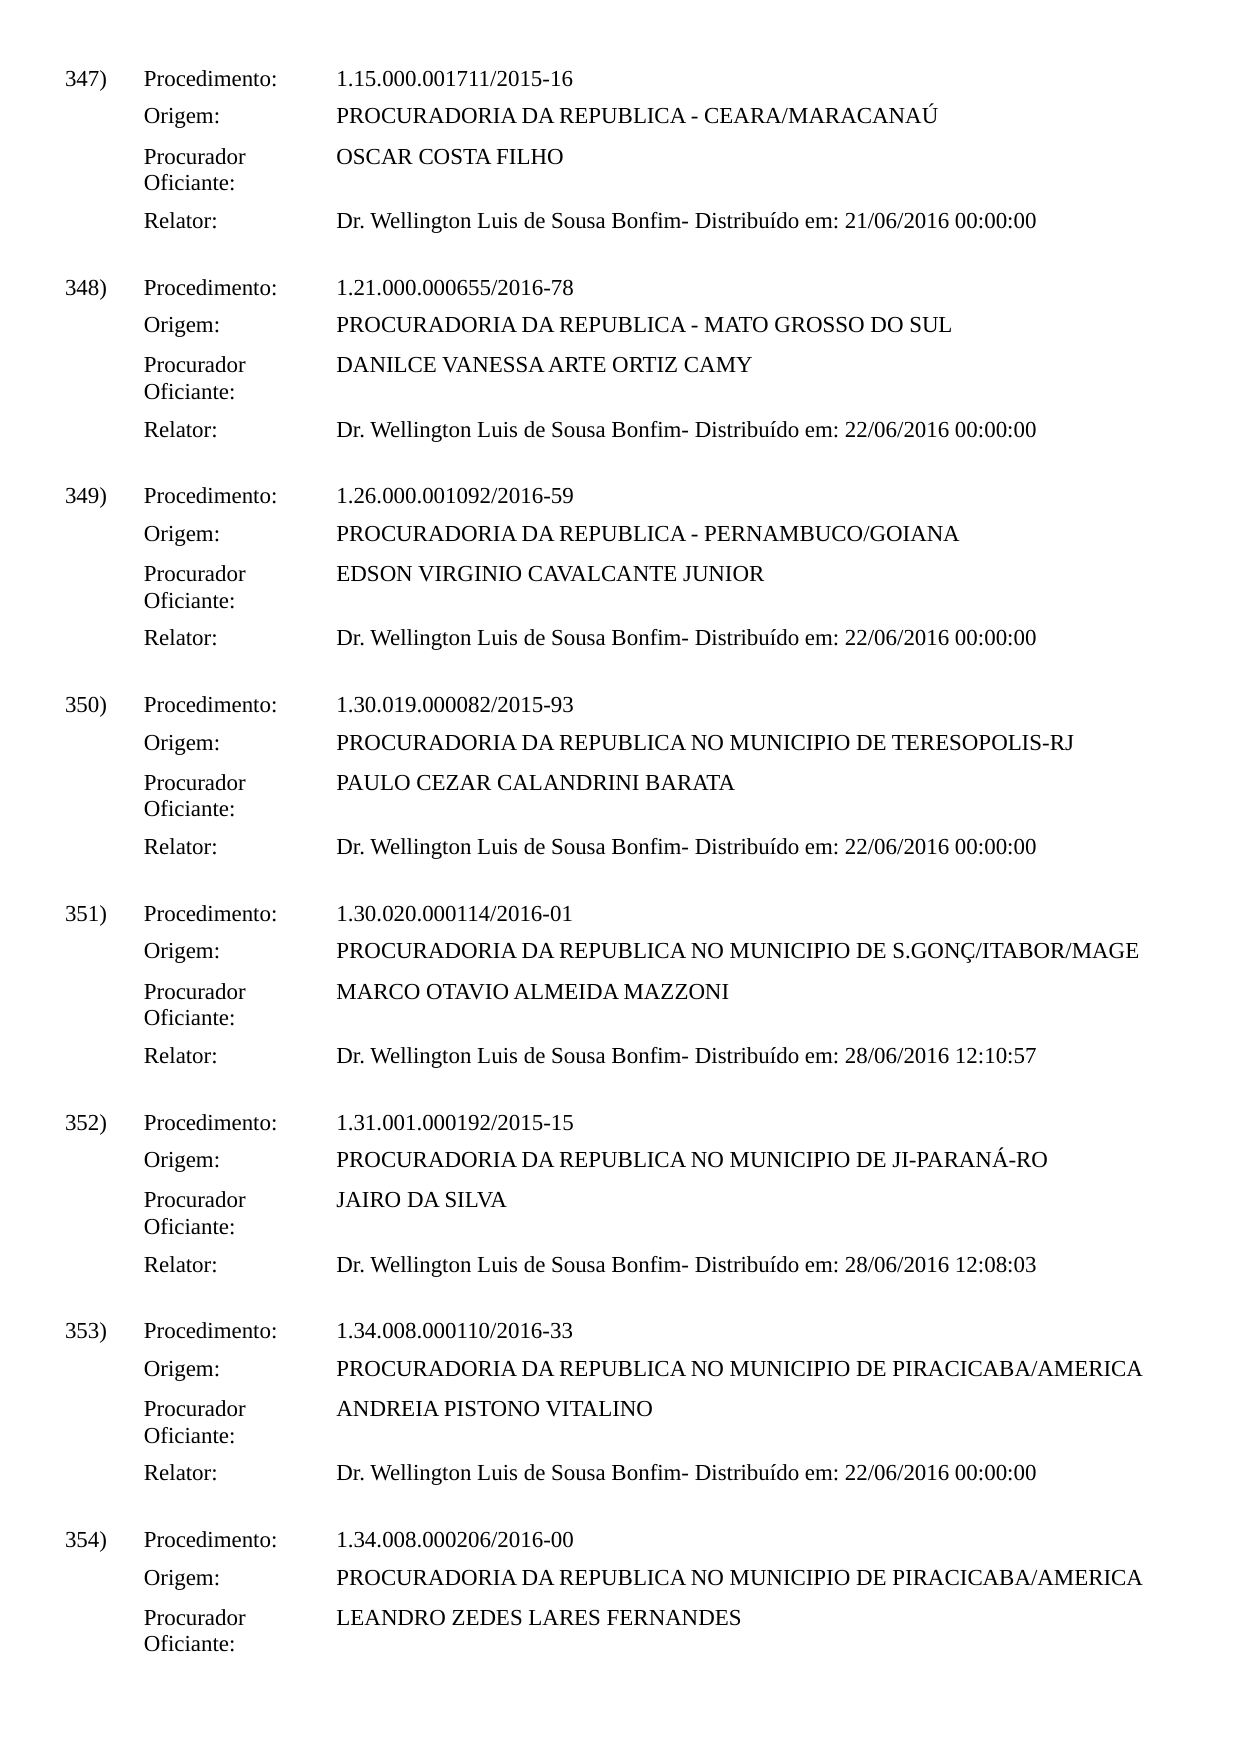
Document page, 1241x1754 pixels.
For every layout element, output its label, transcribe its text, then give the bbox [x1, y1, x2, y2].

table_cell PROCURADORIA DA REPUBLICA - PERNAMBUCO/GOIANA [330, 514, 1181, 554]
table_cell [59, 932, 138, 972]
table_cell [59, 972, 138, 1036]
table_cell Procurador Oficiante: [138, 1598, 330, 1662]
table_header 354) [59, 1520, 138, 1558]
table_cell JAIRO DA SILVA [330, 1181, 1181, 1245]
table_cell PROCURADORIA DA REPUBLICA - CEARA/MARACANAÚ [330, 97, 1181, 137]
table_header 1.26.000.001092/2016-59 [330, 477, 1181, 514]
table_header Procedimento: [138, 894, 330, 932]
table_cell [59, 410, 138, 450]
table_cell Procurador Oficiante: [138, 763, 330, 827]
table_cell [59, 306, 138, 346]
table_header 348) [59, 268, 138, 306]
table_cell Origem: [138, 97, 330, 137]
table_cell Origem: [138, 306, 330, 346]
table_header Procedimento: [138, 268, 330, 306]
table_cell MARCO OTAVIO ALMEIDA MAZZONI [330, 972, 1181, 1036]
table_cell PROCURADORIA DA REPUBLICA NO MUNICIPIO DE S.GONÇ/ITABOR/MAGE [330, 932, 1181, 972]
table_cell LEANDRO ZEDES LARES FERNANDES [330, 1598, 1181, 1662]
table_cell OSCAR COSTA FILHO [330, 137, 1181, 201]
table_cell [59, 723, 138, 763]
table_header 352) [59, 1103, 138, 1141]
table_cell [59, 555, 138, 619]
table_cell Procurador Oficiante: [138, 346, 330, 410]
table_header 351) [59, 894, 138, 932]
table_cell [59, 1181, 138, 1245]
table_header 349) [59, 477, 138, 514]
table_cell PROCURADORIA DA REPUBLICA NO MUNICIPIO DE PIRACICABA/AMERICA [330, 1558, 1181, 1598]
table_cell Relator: [138, 619, 330, 659]
table_cell Procurador Oficiante: [138, 555, 330, 619]
table_cell [59, 346, 138, 410]
table_header 347) [59, 59, 138, 97]
table_cell Origem: [138, 932, 330, 972]
table_cell [59, 1390, 138, 1454]
table_cell Dr. Wellington Luis de Sousa Bonfim- Distribuído em: 22/06/2016 00:00:00 [330, 410, 1181, 450]
table_cell Relator: [138, 410, 330, 450]
table_cell Relator: [138, 1036, 330, 1076]
table_cell [59, 201, 138, 241]
table_header Procedimento: [138, 1312, 330, 1349]
table_header 1.34.008.000110/2016-33 [330, 1312, 1181, 1349]
table_cell PAULO CEZAR CALANDRINI BARATA [330, 763, 1181, 827]
table_header Procedimento: [138, 685, 330, 723]
table_cell Relator: [138, 828, 330, 868]
table_cell Dr. Wellington Luis de Sousa Bonfim- Distribuído em: 22/06/2016 00:00:00 [330, 828, 1181, 868]
table_cell PROCURADORIA DA REPUBLICA - MATO GROSSO DO SUL [330, 306, 1181, 346]
table_cell Origem: [138, 723, 330, 763]
table_cell EDSON VIRGINIO CAVALCANTE JUNIOR [330, 555, 1181, 619]
table_cell Relator: [138, 201, 330, 241]
table_cell [59, 763, 138, 827]
table_cell [59, 97, 138, 137]
table_cell Origem: [138, 514, 330, 554]
table_cell [59, 1036, 138, 1076]
table_cell DANILCE VANESSA ARTE ORTIZ CAMY [330, 346, 1181, 410]
table_cell Procurador Oficiante: [138, 1181, 330, 1245]
table_cell Dr. Wellington Luis de Sousa Bonfim- Distribuído em: 28/06/2016 12:10:57 [330, 1036, 1181, 1076]
table_header 353) [59, 1312, 138, 1349]
table_cell Procurador Oficiante: [138, 972, 330, 1036]
table_header 1.30.019.000082/2015-93 [330, 685, 1181, 723]
table_cell Origem: [138, 1349, 330, 1389]
table_cell Dr. Wellington Luis de Sousa Bonfim- Distribuído em: 21/06/2016 00:00:00 [330, 201, 1181, 241]
table_header Procedimento: [138, 1520, 330, 1558]
table_header 1.34.008.000206/2016-00 [330, 1520, 1181, 1558]
table_header 1.21.000.000655/2016-78 [330, 268, 1181, 306]
table_cell Procurador Oficiante: [138, 1390, 330, 1454]
table_cell PROCURADORIA DA REPUBLICA NO MUNICIPIO DE JI-PARANÁ-RO [330, 1141, 1181, 1181]
table_header 1.30.020.000114/2016-01 [330, 894, 1181, 932]
table_cell [59, 1245, 138, 1285]
table_cell Procurador Oficiante: [138, 137, 330, 201]
table_header 1.15.000.001711/2015-16 [330, 59, 1181, 97]
table_cell [59, 828, 138, 868]
table_cell [59, 1141, 138, 1181]
table_header 1.31.001.000192/2015-15 [330, 1103, 1181, 1141]
table_cell [59, 514, 138, 554]
table_cell Relator: [138, 1245, 330, 1285]
table_header 350) [59, 685, 138, 723]
table_cell [59, 1349, 138, 1389]
table_cell ANDREIA PISTONO VITALINO [330, 1390, 1181, 1454]
table_cell [59, 137, 138, 201]
table_cell Relator: [138, 1454, 330, 1494]
table_cell PROCURADORIA DA REPUBLICA NO MUNICIPIO DE PIRACICABA/AMERICA [330, 1349, 1181, 1389]
table_cell Dr. Wellington Luis de Sousa Bonfim- Distribuído em: 22/06/2016 00:00:00 [330, 1454, 1181, 1494]
table_header Procedimento: [138, 59, 330, 97]
table_cell [59, 1598, 138, 1662]
table_cell Origem: [138, 1558, 330, 1598]
table_cell Dr. Wellington Luis de Sousa Bonfim- Distribuído em: 28/06/2016 12:08:03 [330, 1245, 1181, 1285]
table_cell [59, 619, 138, 659]
table_header Procedimento: [138, 477, 330, 514]
table_cell Origem: [138, 1141, 330, 1181]
table_header Procedimento: [138, 1103, 330, 1141]
table_cell [59, 1558, 138, 1598]
table_cell PROCURADORIA DA REPUBLICA NO MUNICIPIO DE TERESOPOLIS-RJ [330, 723, 1181, 763]
table_cell Dr. Wellington Luis de Sousa Bonfim- Distribuído em: 22/06/2016 00:00:00 [330, 619, 1181, 659]
table_cell [59, 1454, 138, 1494]
